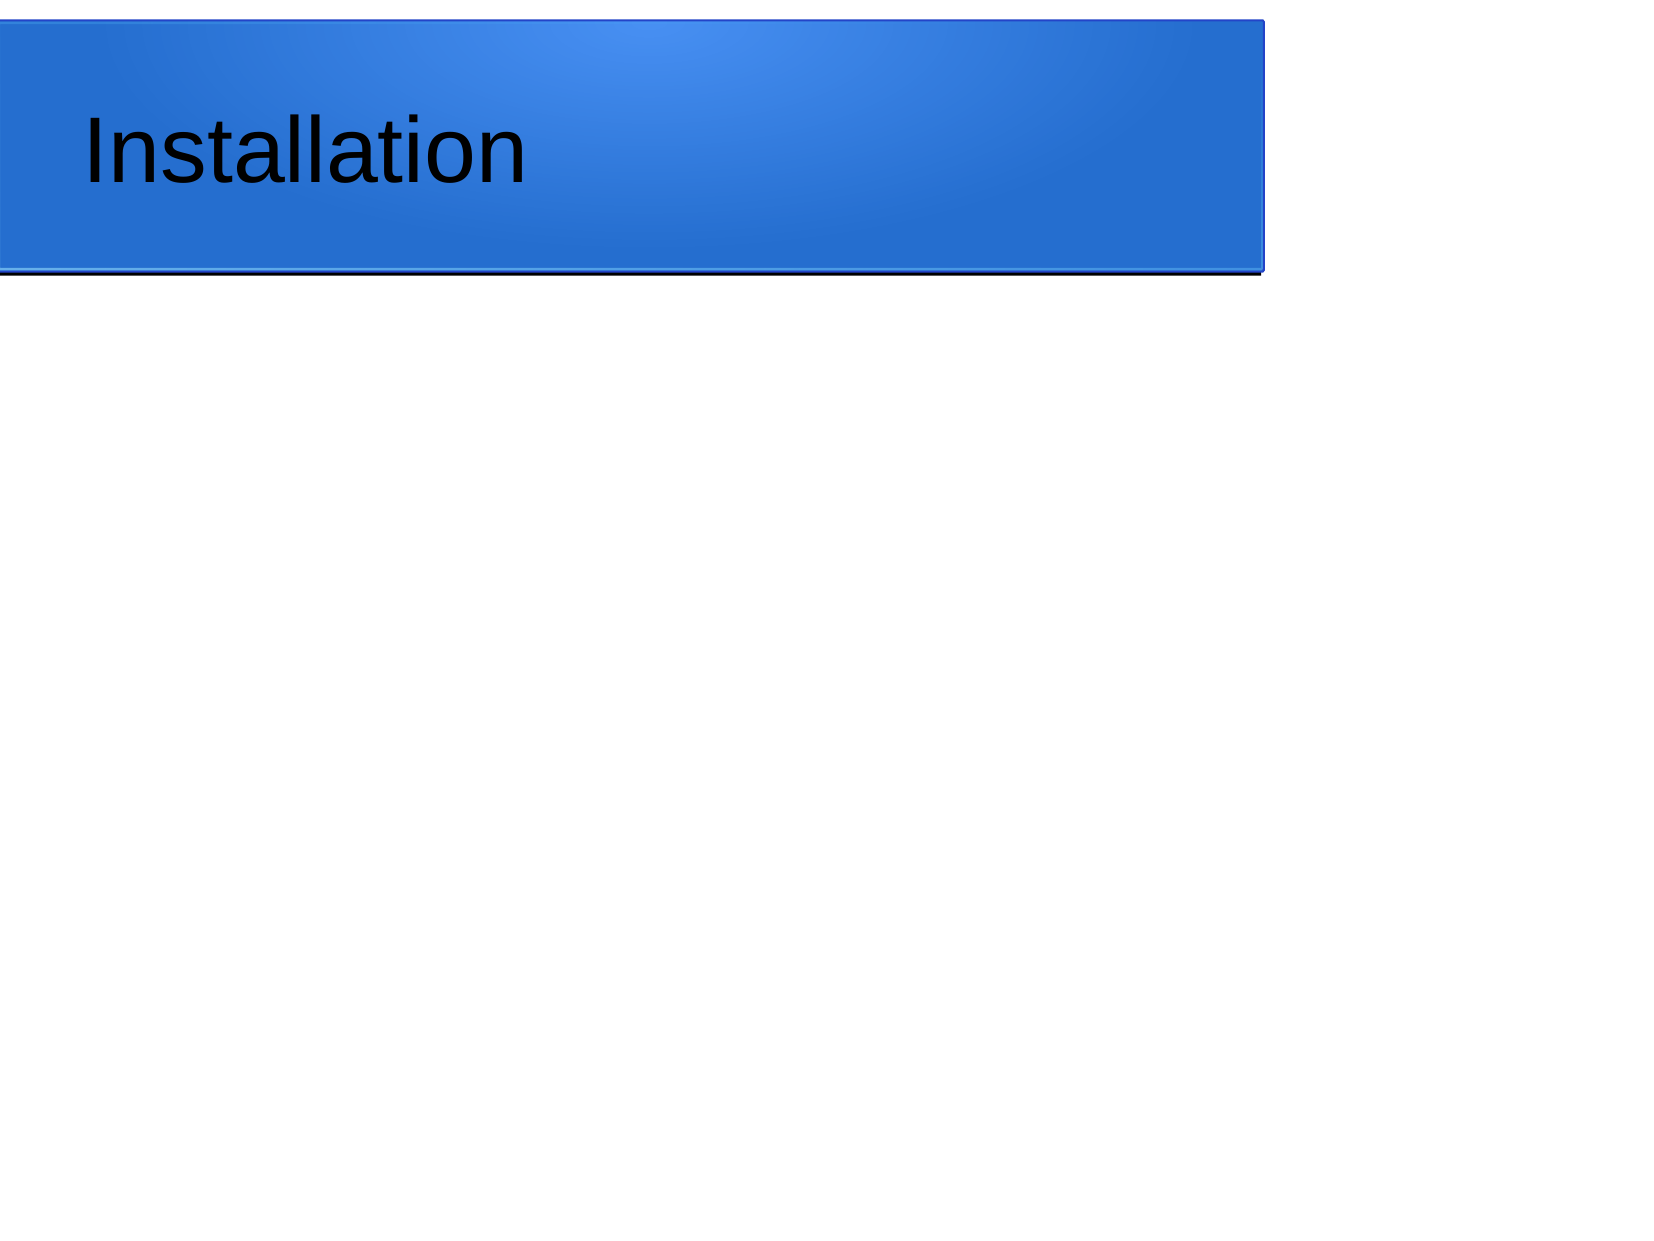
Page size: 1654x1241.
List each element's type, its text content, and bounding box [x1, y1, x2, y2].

title Installation [82, 47, 1235, 252]
